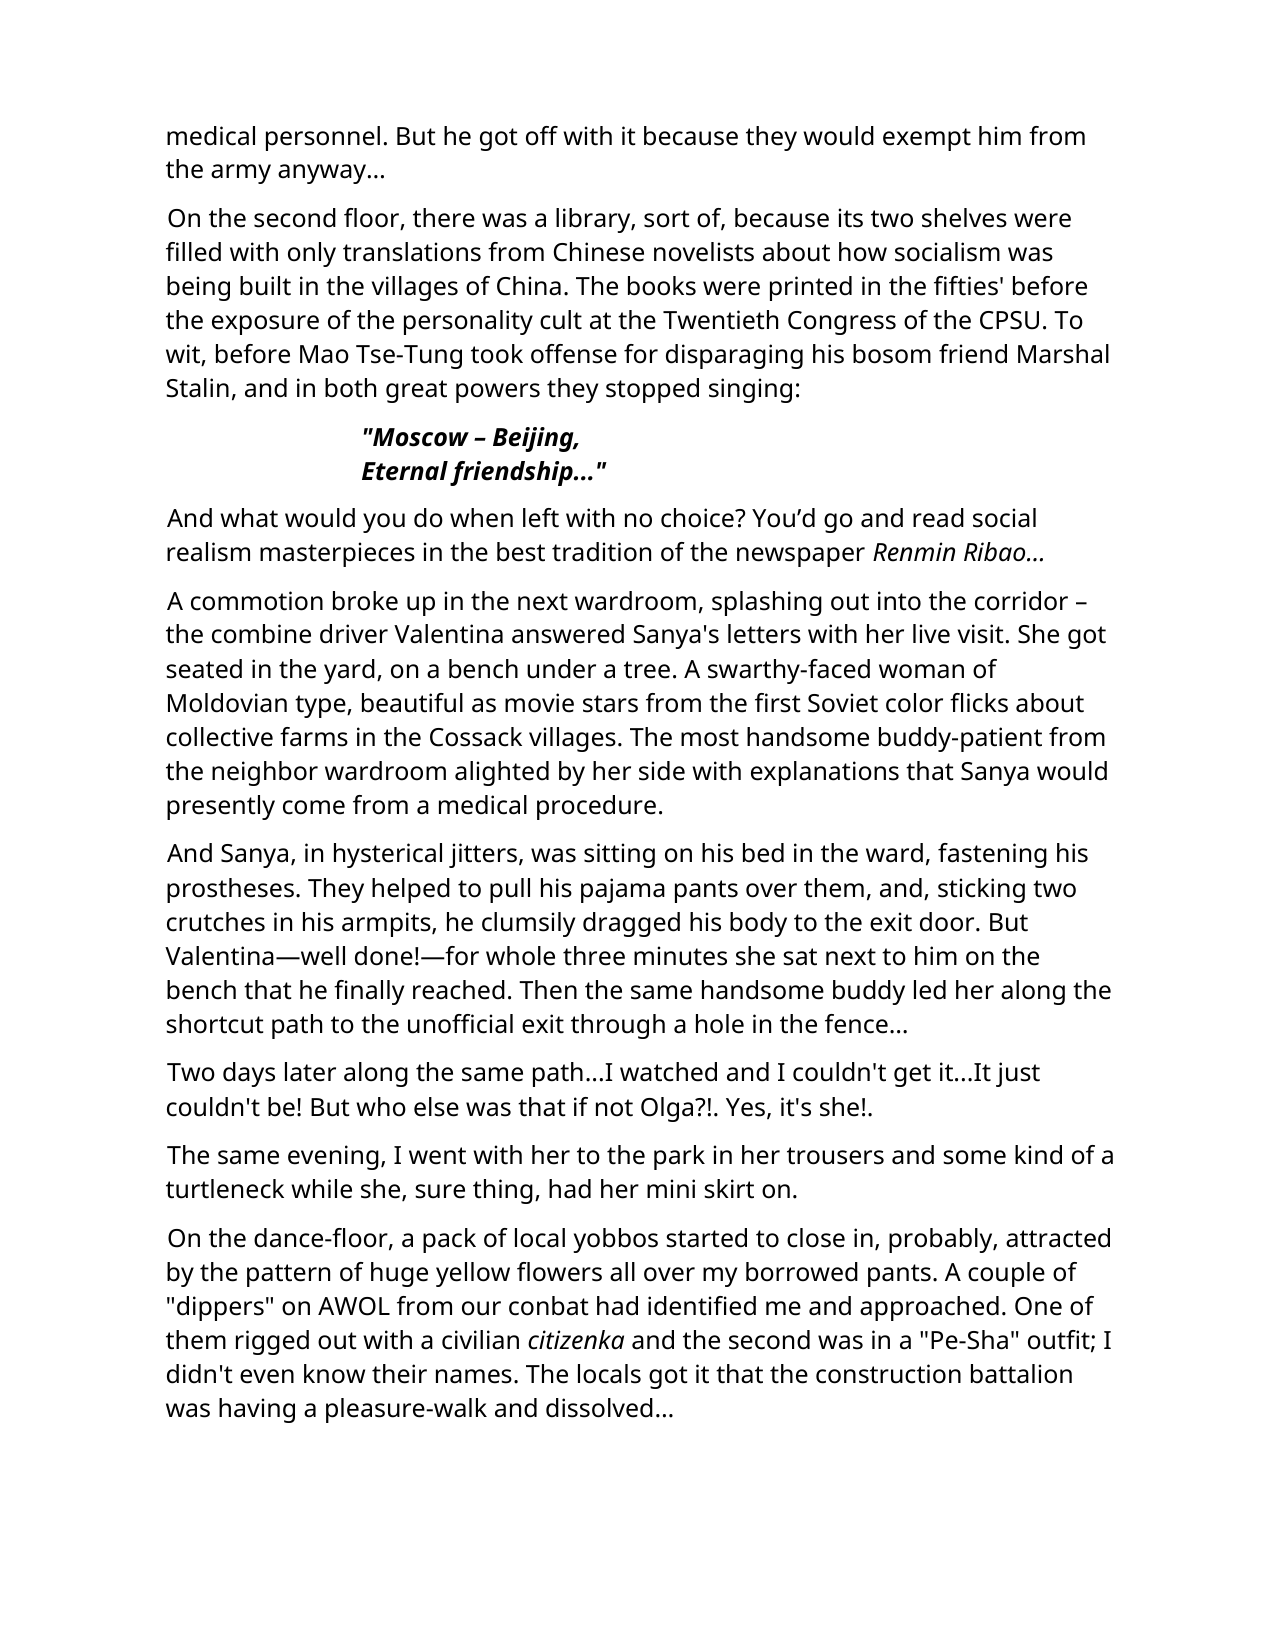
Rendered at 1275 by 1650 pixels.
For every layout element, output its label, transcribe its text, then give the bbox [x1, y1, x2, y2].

text "Moscow – Beijing, [286, 420, 1118, 454]
text On the dance-floor, a pack of local yobbos started to close in, probably, attracted by the pattern of huge yellow flowers all over my borrowed pants. A couple of "dippers" on AWOL from our conbat had identified me and approached. One of them rigged out with a civilian citizenka and the second was in a "Pe-Sha" outfit; I didn't even know their names. The locals got it that the construction battalion was having a pleasure-walk and dissolved… [165, 1221, 1118, 1425]
text Eternal friendship..." [286, 454, 1118, 488]
text Two days later along the same path...I watched and I couldn't get it...It just couldn't be! But who else was that if not Olga?!. Yes, it's she!. [165, 1055, 1118, 1123]
text On the second floor, there was a library, sort of, because its two shelves were filled with only translations from Chinese novelists about how socialism was being built in the villages of China. The books were printed in the fifties' before the exposure of the personality cult at the Twentieth Congress of the CPSU. To wit, before Mao Tse-Tung took offense for disparaging his bosom friend Marshal Stalin, and in both great powers they stopped singing: [165, 201, 1118, 405]
text The same evening, I went with her to the park in her trousers and some kind of a turtleneck while she, sure thing, had her mini skirt on. [165, 1138, 1118, 1206]
text And Sanya, in hysterical jitters, was sitting on his bed in the ward, fastening his prostheses. They helped to pull his pajama pants over them, and, sticking two crutches in his armpits, he clumsily dragged his body to the exit door. But Valentina—well done!—for whole three minutes she sat next to him on the bench that he finally reached. Then the same handsome buddy led her along the shortcut path to the unofficial exit through a hole in the fence… [165, 836, 1118, 1041]
text A commotion broke up in the next wardroom, splashing out into the corridor – the combine driver Valentina answered Sanya's letters with her live visit. She got seated in the yard, on a bench under a tree. A swarthy-faced woman of Moldovian type, beautiful as movie stars from the first Soviet color flicks about collective farms in the Cossack villages. The most handsome buddy-patient from the neighbor wardroom alighted by her side with explanations that Sanya would presently come from a medical procedure. [165, 583, 1118, 822]
text And what would you do when left with no choice? You’d go and read social realism masterpieces in the best tradition of the newspaper Renmin Ribao… [165, 500, 1118, 568]
text medical personnel. But he got off with it because they would exempt him from the army anyway… [165, 118, 1118, 186]
